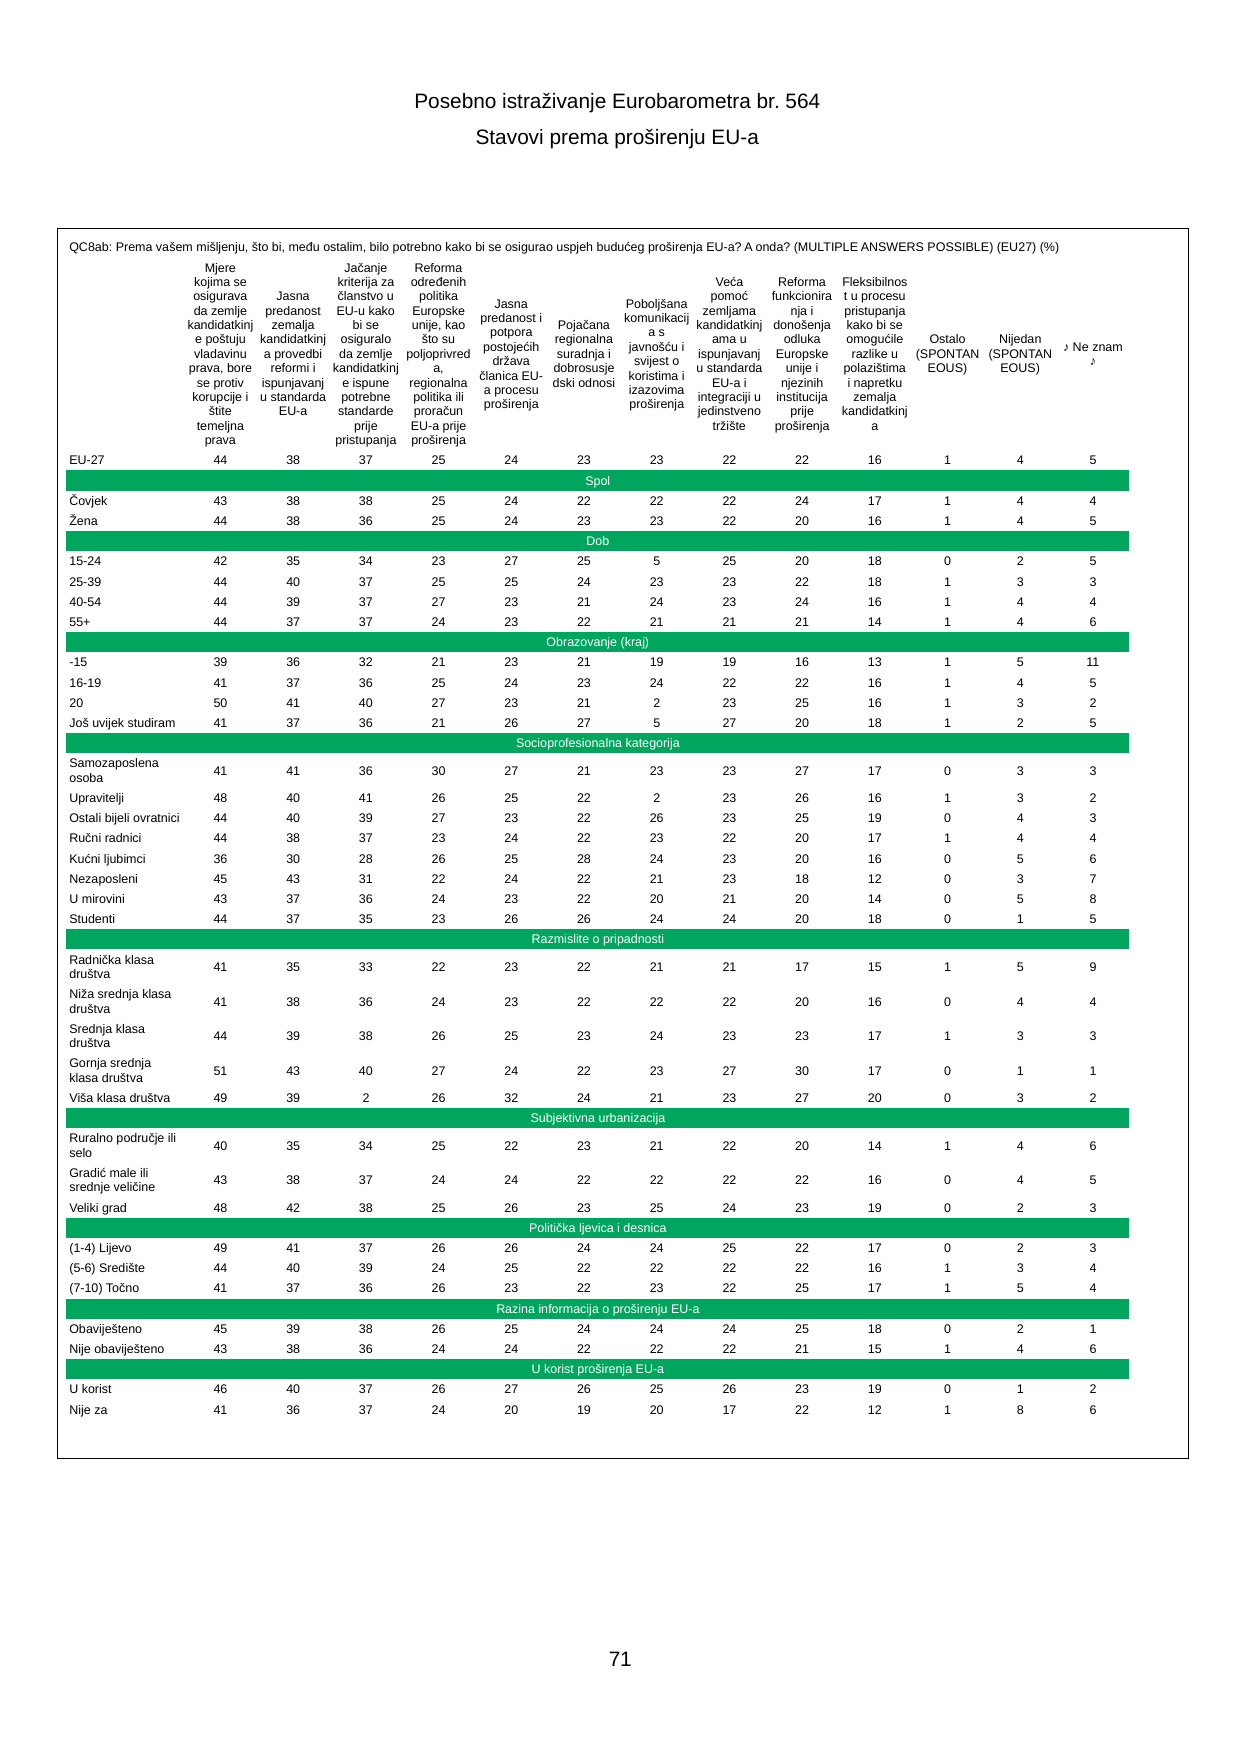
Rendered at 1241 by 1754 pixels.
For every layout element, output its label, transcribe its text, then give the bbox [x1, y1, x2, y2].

table_cell 25 [475, 788, 547, 808]
table_cell Niža srednja klasa društva [66, 984, 184, 1019]
table_cell Ostalo (SPONTANEOUS) [911, 258, 984, 450]
table_cell 24 [402, 1258, 475, 1278]
table_cell Politička ljevica i desnica [66, 1218, 1129, 1238]
table_cell 0 [911, 909, 984, 929]
table_cell 18 [838, 571, 911, 592]
table_cell 37 [257, 889, 329, 909]
table_cell 5 [984, 889, 1056, 909]
table_cell 37 [329, 592, 402, 612]
table_cell 25 [402, 1128, 475, 1163]
table_cell 50 [184, 693, 257, 713]
table_cell 21 [548, 753, 620, 788]
table_cell Ručni radnici [66, 828, 184, 848]
table_cell 37 [329, 612, 402, 632]
table_cell 36 [329, 673, 402, 693]
table_cell 18 [838, 713, 911, 733]
table_cell 43 [184, 1339, 257, 1359]
table_cell 2 [1056, 1379, 1129, 1399]
table_cell 39 [257, 1319, 329, 1339]
table_cell 17 [693, 1400, 766, 1420]
table_cell 5 [1056, 551, 1129, 571]
table_cell 28 [329, 849, 402, 869]
table_cell 19 [838, 1379, 911, 1399]
table_cell 5 [1056, 450, 1129, 470]
table_cell 45 [184, 869, 257, 889]
table_cell 36 [184, 849, 257, 869]
table_cell 25 [766, 693, 838, 713]
table_cell 45 [184, 1319, 257, 1339]
table_cell 17 [838, 1278, 911, 1298]
table_cell 23 [620, 1278, 693, 1298]
table_cell 24 [693, 1198, 766, 1218]
table_cell 25 [402, 491, 475, 511]
table_cell 40 [257, 808, 329, 828]
table_cell 44 [184, 909, 257, 929]
table_cell 25 [475, 1319, 547, 1339]
table_cell 0 [911, 1198, 984, 1218]
table_cell 44 [184, 511, 257, 531]
table_cell 21 [548, 693, 620, 713]
table_cell Žena [66, 511, 184, 531]
table_cell Nezaposleni [66, 869, 184, 889]
table_cell 25 [402, 450, 475, 470]
table_cell 17 [766, 950, 838, 984]
table_cell 24 [402, 889, 475, 909]
table_cell 23 [766, 1379, 838, 1399]
table_cell 1 [911, 788, 984, 808]
table_cell 9 [1056, 950, 1129, 984]
table_cell 35 [329, 909, 402, 929]
table_cell 27 [548, 713, 620, 733]
table_cell Jasna predanost zemalja kandidatkinja provedbi reformi i ispunjavanju standarda EU-a [257, 258, 329, 450]
table_cell 2 [329, 1088, 402, 1108]
table_cell 22 [402, 950, 475, 984]
table_cell 25 [620, 1198, 693, 1218]
table_cell 23 [693, 693, 766, 713]
table_cell 22 [693, 511, 766, 531]
table_cell 36 [329, 1339, 402, 1359]
table_cell 26 [402, 1088, 475, 1108]
table_cell 33 [329, 950, 402, 984]
table_cell 39 [257, 1019, 329, 1053]
table_cell 27 [693, 713, 766, 733]
table_cell 3 [984, 571, 1056, 592]
table_cell 30 [257, 849, 329, 869]
table_cell 37 [257, 909, 329, 929]
table_cell 19 [620, 652, 693, 672]
table_cell 23 [620, 511, 693, 531]
table_cell 44 [184, 612, 257, 632]
table_cell 43 [184, 889, 257, 909]
table_cell 23 [620, 571, 693, 592]
table_cell Fleksibilnost u procesu pristupanja kako bi se omogućile razlike u polazištima i napretku zemalja kandidatkinja [838, 258, 911, 450]
table_cell 43 [257, 869, 329, 889]
table_cell (7-10) Točno [66, 1278, 184, 1298]
table_cell 22 [766, 571, 838, 592]
table_cell 44 [184, 1019, 257, 1053]
table_cell 26 [766, 788, 838, 808]
table_cell 38 [257, 450, 329, 470]
table_cell 19 [838, 808, 911, 828]
table_cell 5 [1056, 1163, 1129, 1197]
table_cell 22 [475, 1128, 547, 1163]
table_cell Gradić male ili srednje veličine [66, 1163, 184, 1197]
table_cell 1 [911, 950, 984, 984]
table_cell 5 [984, 1278, 1056, 1298]
table_cell 4 [984, 828, 1056, 848]
table_cell 41 [184, 673, 257, 693]
table_cell 37 [257, 713, 329, 733]
table_cell 41 [184, 1278, 257, 1298]
table_cell 1 [911, 713, 984, 733]
table_cell 6 [1056, 1339, 1129, 1359]
table_cell 1 [911, 450, 984, 470]
table_cell 38 [257, 1163, 329, 1197]
table_cell Reforma funkcioniranja i donošenja odluka Europske unije i njezinih institucija prije proširenja [766, 258, 838, 450]
table_cell 0 [911, 1163, 984, 1197]
table_cell 3 [1056, 808, 1129, 828]
table_cell 36 [329, 889, 402, 909]
table_cell 25 [402, 1198, 475, 1218]
table_cell 23 [475, 693, 547, 713]
table_cell 37 [329, 1379, 402, 1399]
table_cell 22 [548, 808, 620, 828]
table_cell 38 [257, 511, 329, 531]
table_cell 1 [911, 612, 984, 632]
table_cell 20 [766, 889, 838, 909]
table_cell 3 [1056, 571, 1129, 592]
table_cell Kućni ljubimci [66, 849, 184, 869]
table_cell 49 [184, 1088, 257, 1108]
table_cell (5-6) Središte [66, 1258, 184, 1278]
table_cell Ruralno područje ili selo [66, 1128, 184, 1163]
table_cell 2 [620, 788, 693, 808]
table_cell 11 [1056, 652, 1129, 672]
table_cell Gornja srednja klasa društva [66, 1053, 184, 1088]
table_cell 21 [620, 1088, 693, 1108]
table_cell 25 [548, 551, 620, 571]
table_cell 23 [693, 808, 766, 828]
table_cell 22 [548, 788, 620, 808]
table_cell 3 [1056, 1019, 1129, 1053]
table_cell 41 [184, 950, 257, 984]
table_cell 27 [766, 753, 838, 788]
table_cell 26 [402, 1278, 475, 1298]
table_cell 41 [184, 753, 257, 788]
table_cell 24 [475, 511, 547, 531]
table_cell Samozaposlena osoba [66, 753, 184, 788]
table_cell 3 [984, 693, 1056, 713]
table_cell 48 [184, 788, 257, 808]
table_cell 13 [838, 652, 911, 672]
table_cell 39 [257, 1088, 329, 1108]
table_cell 22 [548, 1258, 620, 1278]
table_cell 23 [620, 1053, 693, 1088]
table_cell 4 [1056, 828, 1129, 848]
table_cell 17 [838, 1238, 911, 1258]
table_cell 23 [475, 1278, 547, 1298]
table_cell 24 [402, 1339, 475, 1359]
table_cell 4 [1056, 1278, 1129, 1298]
table_cell 25 [402, 673, 475, 693]
table_cell 26 [620, 808, 693, 828]
table_cell U korist [66, 1379, 184, 1399]
table_cell 24 [475, 869, 547, 889]
table_cell 16 [838, 788, 911, 808]
table_cell 4 [984, 808, 1056, 828]
table_cell 41 [184, 984, 257, 1019]
table_cell 22 [548, 869, 620, 889]
table_cell 27 [475, 1379, 547, 1399]
table_cell 16 [838, 673, 911, 693]
table_cell 21 [766, 1339, 838, 1359]
table_cell 25 [402, 571, 475, 592]
table_cell 22 [766, 1163, 838, 1197]
table_cell 19 [838, 1198, 911, 1218]
table_cell 51 [184, 1053, 257, 1088]
table_cell 4 [984, 592, 1056, 612]
table_cell 22 [693, 1128, 766, 1163]
table_cell 22 [693, 1258, 766, 1278]
table_cell 37 [329, 1400, 402, 1420]
table_cell 32 [329, 652, 402, 672]
table_cell 38 [329, 1019, 402, 1053]
table_header QC8ab: Prema vašem mišljenju, što bi, među ostalim, bilo potrebno kako bi se osigurao uspjeh budućeg proširenja EU-a? A onda? (MULTIPLE ANSWERS POSSIBLE) (EU27) (%) [66, 237, 1129, 257]
table_cell 22 [548, 491, 620, 511]
table_cell 1 [911, 652, 984, 672]
table_cell 22 [693, 673, 766, 693]
table_cell 7 [1056, 869, 1129, 889]
table_cell 1 [911, 1258, 984, 1278]
table_cell 38 [257, 1339, 329, 1359]
table_cell 0 [911, 889, 984, 909]
table_cell 41 [257, 693, 329, 713]
table_cell 1 [984, 909, 1056, 929]
table_cell Socioprofesionalna kategorija [66, 733, 1129, 753]
table_cell 27 [475, 551, 547, 571]
table_cell 15-24 [66, 551, 184, 571]
table_cell 3 [1056, 1198, 1129, 1218]
table_cell 12 [838, 869, 911, 889]
table_cell 20 [66, 693, 184, 713]
table_cell 25 [693, 1238, 766, 1258]
table_cell 24 [620, 1019, 693, 1053]
table_cell 25 [475, 571, 547, 592]
table_cell 4 [984, 984, 1056, 1019]
table_cell 17 [838, 491, 911, 511]
table_cell 22 [620, 1339, 693, 1359]
table_cell 2 [984, 1238, 1056, 1258]
table_cell 22 [693, 984, 766, 1019]
table_cell 3 [984, 1258, 1056, 1278]
table_cell 44 [184, 1258, 257, 1278]
table_cell 23 [548, 1128, 620, 1163]
table_cell 24 [548, 1319, 620, 1339]
table_cell 22 [766, 1238, 838, 1258]
table_cell 27 [402, 592, 475, 612]
table_cell 41 [329, 788, 402, 808]
table_cell 22 [548, 1278, 620, 1298]
table_cell 40 [257, 1379, 329, 1399]
table_cell 16 [838, 450, 911, 470]
table_cell 23 [402, 551, 475, 571]
table_cell 23 [402, 828, 475, 848]
table_cell 4 [984, 673, 1056, 693]
table_cell Radnička klasa društva [66, 950, 184, 984]
table_cell 3 [984, 753, 1056, 788]
table_cell 14 [838, 889, 911, 909]
table_cell 20 [766, 551, 838, 571]
table_cell 0 [911, 1053, 984, 1088]
table_cell 22 [766, 1400, 838, 1420]
table_cell 16 [838, 592, 911, 612]
table_cell 36 [329, 1278, 402, 1298]
table_cell 39 [184, 652, 257, 672]
table_cell 24 [620, 592, 693, 612]
table_cell 24 [766, 491, 838, 511]
table_cell 24 [548, 1088, 620, 1108]
table_cell 6 [1056, 1128, 1129, 1163]
table_cell Razmislite o pripadnosti [66, 929, 1129, 949]
table_cell 23 [548, 673, 620, 693]
table_cell 35 [257, 1128, 329, 1163]
table_cell 16 [838, 1163, 911, 1197]
table_cell 18 [838, 1319, 911, 1339]
table_cell 5 [620, 713, 693, 733]
table_cell 23 [475, 808, 547, 828]
table_cell Mjere kojima se osigurava da zemlje kandidatkinje poštuju vladavinu prava, bore se protiv korupcije i štite temeljna prava [184, 258, 257, 450]
table_cell 2 [620, 693, 693, 713]
table_cell 19 [548, 1400, 620, 1420]
table_cell 23 [693, 1088, 766, 1108]
table_cell 15 [838, 1339, 911, 1359]
table_cell 24 [475, 1053, 547, 1088]
table_cell 25-39 [66, 571, 184, 592]
table_cell 24 [475, 491, 547, 511]
table_cell 1 [911, 571, 984, 592]
table_cell 1 [911, 1278, 984, 1298]
table_cell 2 [984, 713, 1056, 733]
table_cell 38 [329, 1319, 402, 1339]
table_cell 26 [475, 713, 547, 733]
table_cell 40 [329, 1053, 402, 1088]
table_cell 24 [475, 673, 547, 693]
table_cell 43 [184, 1163, 257, 1197]
table_cell 24 [402, 612, 475, 632]
table_cell 21 [620, 1128, 693, 1163]
table_cell 1 [911, 1339, 984, 1359]
table_cell 25 [766, 1319, 838, 1339]
table_cell 1 [984, 1053, 1056, 1088]
table_cell 5 [1056, 673, 1129, 693]
table_cell 25 [693, 551, 766, 571]
table_cell 42 [184, 551, 257, 571]
table_cell 22 [548, 1053, 620, 1088]
table_cell 21 [620, 869, 693, 889]
table_cell 23 [475, 889, 547, 909]
table_cell 39 [257, 592, 329, 612]
table_cell 23 [693, 571, 766, 592]
table_cell 20 [766, 713, 838, 733]
table_cell [66, 258, 184, 450]
table_cell 20 [766, 909, 838, 929]
table_cell Subjektivna urbanizacija [66, 1108, 1129, 1128]
table_cell Jačanje kriterija za članstvo u EU-u kako bi se osiguralo da zemlje kandidatkinje ispune potrebne standarde prije pristupanja [329, 258, 402, 450]
table_cell 24 [620, 1319, 693, 1339]
table_cell Veća pomoć zemljama kandidatkinjama u ispunjavanju standarda EU-a i integraciji u jedinstveno tržište [693, 258, 766, 450]
table_cell 16 [838, 511, 911, 531]
table_cell 22 [620, 984, 693, 1019]
table_cell 3 [984, 1019, 1056, 1053]
table_cell 31 [329, 869, 402, 889]
table_cell 23 [548, 450, 620, 470]
table_cell 0 [911, 984, 984, 1019]
table_cell Studenti [66, 909, 184, 929]
table_cell 15 [838, 950, 911, 984]
table_cell 25 [475, 1258, 547, 1278]
table_cell 3 [984, 869, 1056, 889]
table_cell 22 [693, 1278, 766, 1298]
table_cell 44 [184, 450, 257, 470]
table_cell 41 [184, 1400, 257, 1420]
table_cell 0 [911, 869, 984, 889]
table_cell 1 [911, 491, 984, 511]
table_cell 22 [766, 450, 838, 470]
table_cell 38 [257, 491, 329, 511]
table_cell 32 [475, 1088, 547, 1108]
table_cell 35 [257, 551, 329, 571]
table_cell 24 [548, 1238, 620, 1258]
table_cell U korist proširenja EU-a [66, 1359, 1129, 1379]
table_cell 16 [766, 652, 838, 672]
table_cell Obaviješteno [66, 1319, 184, 1339]
table_cell 22 [693, 450, 766, 470]
table_cell 1 [1056, 1053, 1129, 1088]
table_cell 18 [766, 869, 838, 889]
table_cell 21 [548, 652, 620, 672]
table_cell 23 [402, 909, 475, 929]
table_cell 22 [620, 1258, 693, 1278]
table_cell 22 [548, 984, 620, 1019]
table_cell 22 [620, 491, 693, 511]
table_cell 12 [838, 1400, 911, 1420]
table_cell 5 [1056, 713, 1129, 733]
table_cell 26 [693, 1379, 766, 1399]
table_cell 24 [548, 571, 620, 592]
table_cell 26 [475, 909, 547, 929]
table_cell 4 [1056, 491, 1129, 511]
table_cell 0 [911, 551, 984, 571]
table_cell 0 [911, 1238, 984, 1258]
table_cell 4 [984, 491, 1056, 511]
table_cell 23 [693, 753, 766, 788]
table_cell 23 [693, 788, 766, 808]
table_cell 23 [475, 592, 547, 612]
table_cell Nijedan (SPONTANEOUS) [984, 258, 1056, 450]
table_cell Srednja klasa društva [66, 1019, 184, 1053]
table_cell 27 [766, 1088, 838, 1108]
table_cell 37 [329, 1163, 402, 1197]
table_cell 44 [184, 808, 257, 828]
table_cell 22 [548, 612, 620, 632]
table_cell 36 [329, 984, 402, 1019]
table_cell Jasna predanost i potpora postojećih država članica EU-a procesu proširenja [475, 258, 547, 450]
table_cell Pojačana regionalna suradnja i dobrosusjedski odnosi [548, 258, 620, 450]
table_cell 17 [838, 828, 911, 848]
table_cell 3 [1056, 753, 1129, 788]
table_cell 18 [838, 909, 911, 929]
table_cell 26 [402, 849, 475, 869]
table_cell 21 [548, 592, 620, 612]
table_cell 1 [911, 1019, 984, 1053]
table_cell 26 [402, 1319, 475, 1339]
table_cell 49 [184, 1238, 257, 1258]
table_cell 26 [402, 1379, 475, 1399]
table_cell 41 [257, 1238, 329, 1258]
table_cell 23 [693, 869, 766, 889]
table_cell 4 [984, 612, 1056, 632]
table_cell 28 [548, 849, 620, 869]
table_cell 40 [257, 788, 329, 808]
table_cell 17 [838, 1053, 911, 1088]
table_cell 17 [838, 1019, 911, 1053]
table_cell 46 [184, 1379, 257, 1399]
table_cell 25 [402, 511, 475, 531]
table_cell 37 [257, 673, 329, 693]
table_cell 21 [693, 950, 766, 984]
table_cell 24 [620, 673, 693, 693]
table_cell 24 [402, 1400, 475, 1420]
table_cell 40 [329, 693, 402, 713]
table_cell 23 [693, 849, 766, 869]
table_cell 6 [1056, 849, 1129, 869]
table_cell Razina informacija o proširenju EU-a [66, 1299, 1129, 1319]
table_cell U mirovini [66, 889, 184, 909]
table_cell 23 [548, 1019, 620, 1053]
table_cell 3 [1056, 1238, 1129, 1258]
table_cell Nije za [66, 1400, 184, 1420]
table_cell 26 [475, 1238, 547, 1258]
table_cell 34 [329, 551, 402, 571]
table_cell 21 [402, 713, 475, 733]
table_cell 40 [257, 1258, 329, 1278]
table_cell 20 [620, 889, 693, 909]
table_cell 5 [1056, 511, 1129, 531]
table_cell 1 [911, 693, 984, 713]
table_cell 26 [402, 788, 475, 808]
table_cell 26 [402, 1238, 475, 1258]
table_cell 4 [1056, 984, 1129, 1019]
table_cell 24 [402, 984, 475, 1019]
table_cell 25 [475, 1019, 547, 1053]
table_cell 0 [911, 1379, 984, 1399]
table_cell 24 [693, 909, 766, 929]
table_cell 2 [984, 1198, 1056, 1218]
table_cell 27 [402, 1053, 475, 1088]
table_cell 21 [620, 612, 693, 632]
table_cell 22 [402, 869, 475, 889]
table_cell 8 [1056, 889, 1129, 909]
table_cell 22 [548, 828, 620, 848]
table_cell 25 [766, 808, 838, 828]
table_cell 16 [838, 693, 911, 713]
table_cell 22 [693, 1339, 766, 1359]
table_cell 0 [911, 808, 984, 828]
table_cell 23 [620, 828, 693, 848]
table_cell 41 [184, 713, 257, 733]
table_cell 39 [329, 808, 402, 828]
table_cell 22 [766, 1258, 838, 1278]
table_cell 20 [620, 1400, 693, 1420]
table_cell 30 [402, 753, 475, 788]
table_cell 1 [984, 1379, 1056, 1399]
table_cell 0 [911, 753, 984, 788]
table_cell 1 [911, 828, 984, 848]
table_cell 22 [548, 1163, 620, 1197]
table_cell 3 [984, 788, 1056, 808]
table_cell 27 [402, 808, 475, 828]
table_cell 38 [329, 1198, 402, 1218]
table_cell 40 [257, 571, 329, 592]
table_cell 23 [548, 511, 620, 531]
table_cell 36 [257, 1400, 329, 1420]
table_cell 37 [329, 450, 402, 470]
table_cell 43 [184, 491, 257, 511]
table_cell 23 [475, 612, 547, 632]
table_cell 27 [475, 753, 547, 788]
table_cell 20 [766, 984, 838, 1019]
table_cell 35 [257, 950, 329, 984]
table_cell 40 [184, 1128, 257, 1163]
table_cell -15 [66, 652, 184, 672]
table_cell 18 [838, 551, 911, 571]
table_cell 23 [766, 1019, 838, 1053]
table_cell 22 [693, 828, 766, 848]
table_cell Upravitelji [66, 788, 184, 808]
table_cell 36 [257, 652, 329, 672]
table_cell 24 [402, 1163, 475, 1197]
table_cell 23 [693, 592, 766, 612]
table_cell 0 [911, 849, 984, 869]
table_cell 17 [838, 753, 911, 788]
table_cell 36 [329, 511, 402, 531]
table_cell 23 [766, 1198, 838, 1218]
table_cell 20 [766, 511, 838, 531]
table_cell 19 [693, 652, 766, 672]
table_cell 24 [620, 849, 693, 869]
table_cell 26 [402, 1019, 475, 1053]
table_cell 24 [620, 909, 693, 929]
table_cell 23 [620, 450, 693, 470]
table_cell 14 [838, 1128, 911, 1163]
table_cell 25 [620, 1379, 693, 1399]
table_cell 20 [766, 828, 838, 848]
table_cell 23 [475, 652, 547, 672]
table_cell 2 [1056, 1088, 1129, 1108]
table_cell 1 [911, 592, 984, 612]
table_cell 37 [329, 828, 402, 848]
table_cell 24 [475, 450, 547, 470]
table_cell 21 [693, 612, 766, 632]
table_cell 24 [620, 1238, 693, 1258]
table_cell 1 [911, 1400, 984, 1420]
table_cell 21 [766, 612, 838, 632]
table_cell 16 [838, 849, 911, 869]
table_cell EU-27 [66, 450, 184, 470]
table_cell 24 [766, 592, 838, 612]
table_cell 6 [1056, 612, 1129, 632]
table_cell 25 [766, 1278, 838, 1298]
table_cell Obrazovanje (kraj) [66, 632, 1129, 652]
table_cell 43 [257, 1053, 329, 1088]
table_cell 44 [184, 828, 257, 848]
table_cell 4 [984, 1339, 1056, 1359]
table_cell 5 [984, 652, 1056, 672]
table_cell 38 [329, 491, 402, 511]
table_cell 42 [257, 1198, 329, 1218]
table_cell 22 [693, 1163, 766, 1197]
table_cell 37 [329, 571, 402, 592]
table_cell 30 [766, 1053, 838, 1088]
table_cell 23 [693, 1019, 766, 1053]
table_cell 20 [766, 849, 838, 869]
table_cell 0 [911, 1319, 984, 1339]
table_cell Nije obaviješteno [66, 1339, 184, 1359]
table_cell 2 [1056, 693, 1129, 713]
table_cell 24 [475, 828, 547, 848]
table_cell 21 [402, 652, 475, 672]
table_cell 0 [911, 1088, 984, 1108]
table_cell 3 [984, 1088, 1056, 1108]
table_cell 36 [329, 713, 402, 733]
table_cell 24 [475, 1163, 547, 1197]
table_cell 23 [475, 950, 547, 984]
table_cell Čovjek [66, 491, 184, 511]
table_cell 40-54 [66, 592, 184, 612]
table_cell 22 [766, 673, 838, 693]
table_cell 55+ [66, 612, 184, 632]
table_cell 23 [475, 984, 547, 1019]
table_cell Poboljšana komunikacija s javnošću i svijest o koristima i izazovima proširenja [620, 258, 693, 450]
table_cell 27 [693, 1053, 766, 1088]
table_cell 2 [984, 551, 1056, 571]
table_cell Dob [66, 531, 1129, 551]
table_cell Spol [66, 470, 1129, 491]
table_cell 22 [548, 1339, 620, 1359]
table_cell 26 [475, 1198, 547, 1218]
table_cell 21 [620, 950, 693, 984]
table_cell Veliki grad [66, 1198, 184, 1218]
table_cell ♪ Ne znam ♪ [1056, 258, 1129, 450]
table_cell 4 [984, 1128, 1056, 1163]
table_cell 24 [475, 1339, 547, 1359]
table_cell Viša klasa društva [66, 1088, 184, 1108]
table_cell 4 [984, 450, 1056, 470]
table_cell 34 [329, 1128, 402, 1163]
table_cell 44 [184, 592, 257, 612]
table_cell 44 [184, 571, 257, 592]
table_cell 26 [548, 909, 620, 929]
table_cell 4 [984, 1163, 1056, 1197]
table_cell 14 [838, 612, 911, 632]
table_cell 16 [838, 1258, 911, 1278]
table_cell 4 [984, 511, 1056, 531]
table_cell 22 [548, 889, 620, 909]
table_cell 27 [402, 693, 475, 713]
table_cell 1 [911, 1128, 984, 1163]
table_cell 20 [838, 1088, 911, 1108]
table_cell 6 [1056, 1400, 1129, 1420]
table_cell 26 [548, 1379, 620, 1399]
table_cell 5 [984, 849, 1056, 869]
table_cell 5 [1056, 909, 1129, 929]
table_cell 16 [838, 984, 911, 1019]
table_cell 16-19 [66, 673, 184, 693]
table_cell 23 [620, 753, 693, 788]
table_cell 1 [1056, 1319, 1129, 1339]
table_cell 21 [693, 889, 766, 909]
table_cell 5 [620, 551, 693, 571]
table_cell 37 [329, 1238, 402, 1258]
table_cell 8 [984, 1400, 1056, 1420]
table_cell Reforma određenih politika Europske unije, kao što su poljoprivreda, regionalna politika ili proračun EU-a prije proširenja [402, 258, 475, 450]
table_cell 20 [766, 1128, 838, 1163]
table_cell Još uvijek studiram [66, 713, 184, 733]
table_cell 4 [1056, 592, 1129, 612]
table_cell 41 [257, 753, 329, 788]
table_cell 36 [329, 753, 402, 788]
table_cell 2 [1056, 788, 1129, 808]
table_cell 22 [548, 950, 620, 984]
table_cell 4 [1056, 1258, 1129, 1278]
table_cell 37 [257, 1278, 329, 1298]
table_cell 24 [693, 1319, 766, 1339]
table_cell 25 [475, 849, 547, 869]
table_cell 22 [693, 491, 766, 511]
table_cell 39 [329, 1258, 402, 1278]
table_cell 38 [257, 828, 329, 848]
table_cell 22 [620, 1163, 693, 1197]
table_cell 1 [911, 511, 984, 531]
table_cell 1 [911, 673, 984, 693]
table_cell 37 [257, 612, 329, 632]
table_cell 5 [984, 950, 1056, 984]
table_cell 23 [548, 1198, 620, 1218]
table_cell Ostali bijeli ovratnici [66, 808, 184, 828]
table_cell 48 [184, 1198, 257, 1218]
table_cell 38 [257, 984, 329, 1019]
table_cell 20 [475, 1400, 547, 1420]
table_cell (1-4) Lijevo [66, 1238, 184, 1258]
table_cell 2 [984, 1319, 1056, 1339]
